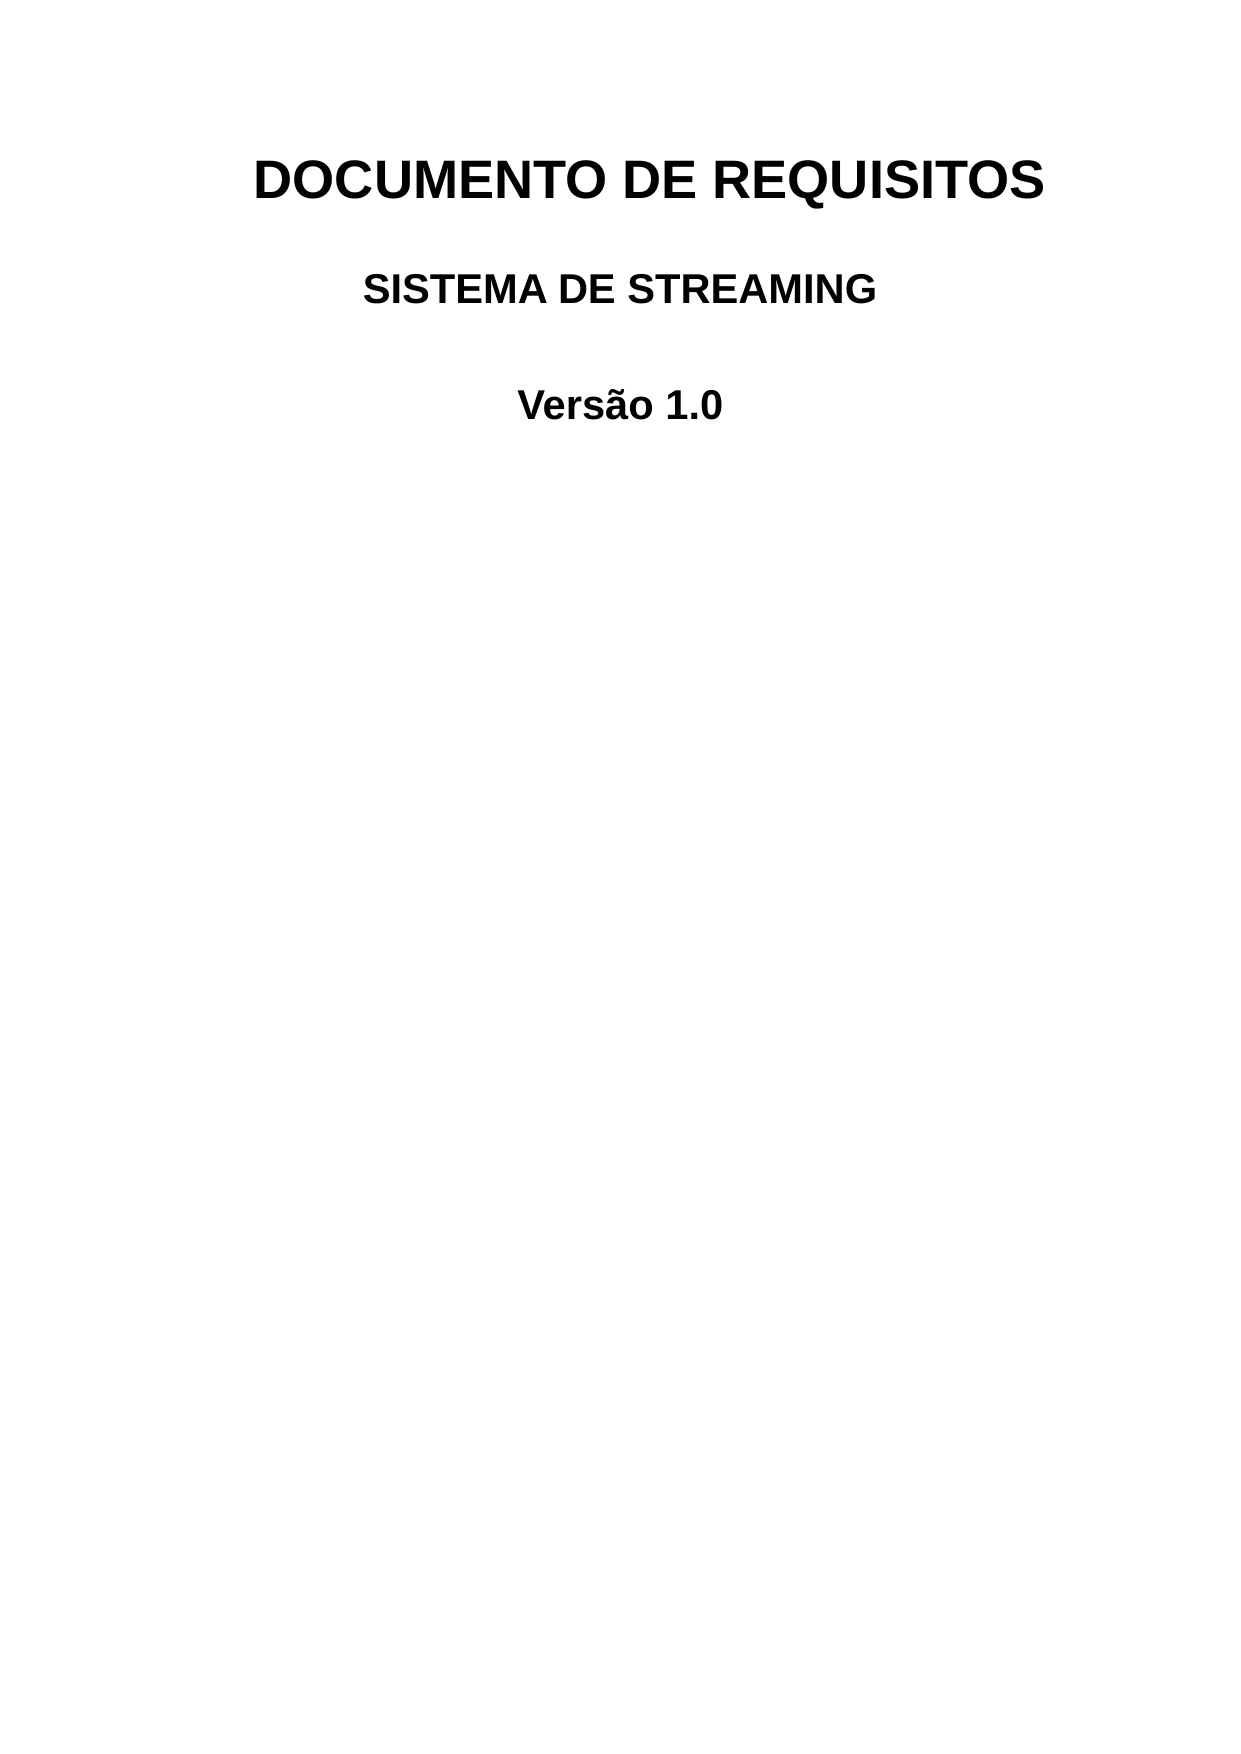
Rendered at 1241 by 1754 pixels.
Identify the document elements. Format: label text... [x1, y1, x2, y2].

text Versão 1.0 [177, 380, 1063, 428]
text DOCUMENTO DE REQUISITOS [253, 148, 1063, 210]
text SISTEMA DE STREAMING [177, 265, 1063, 313]
